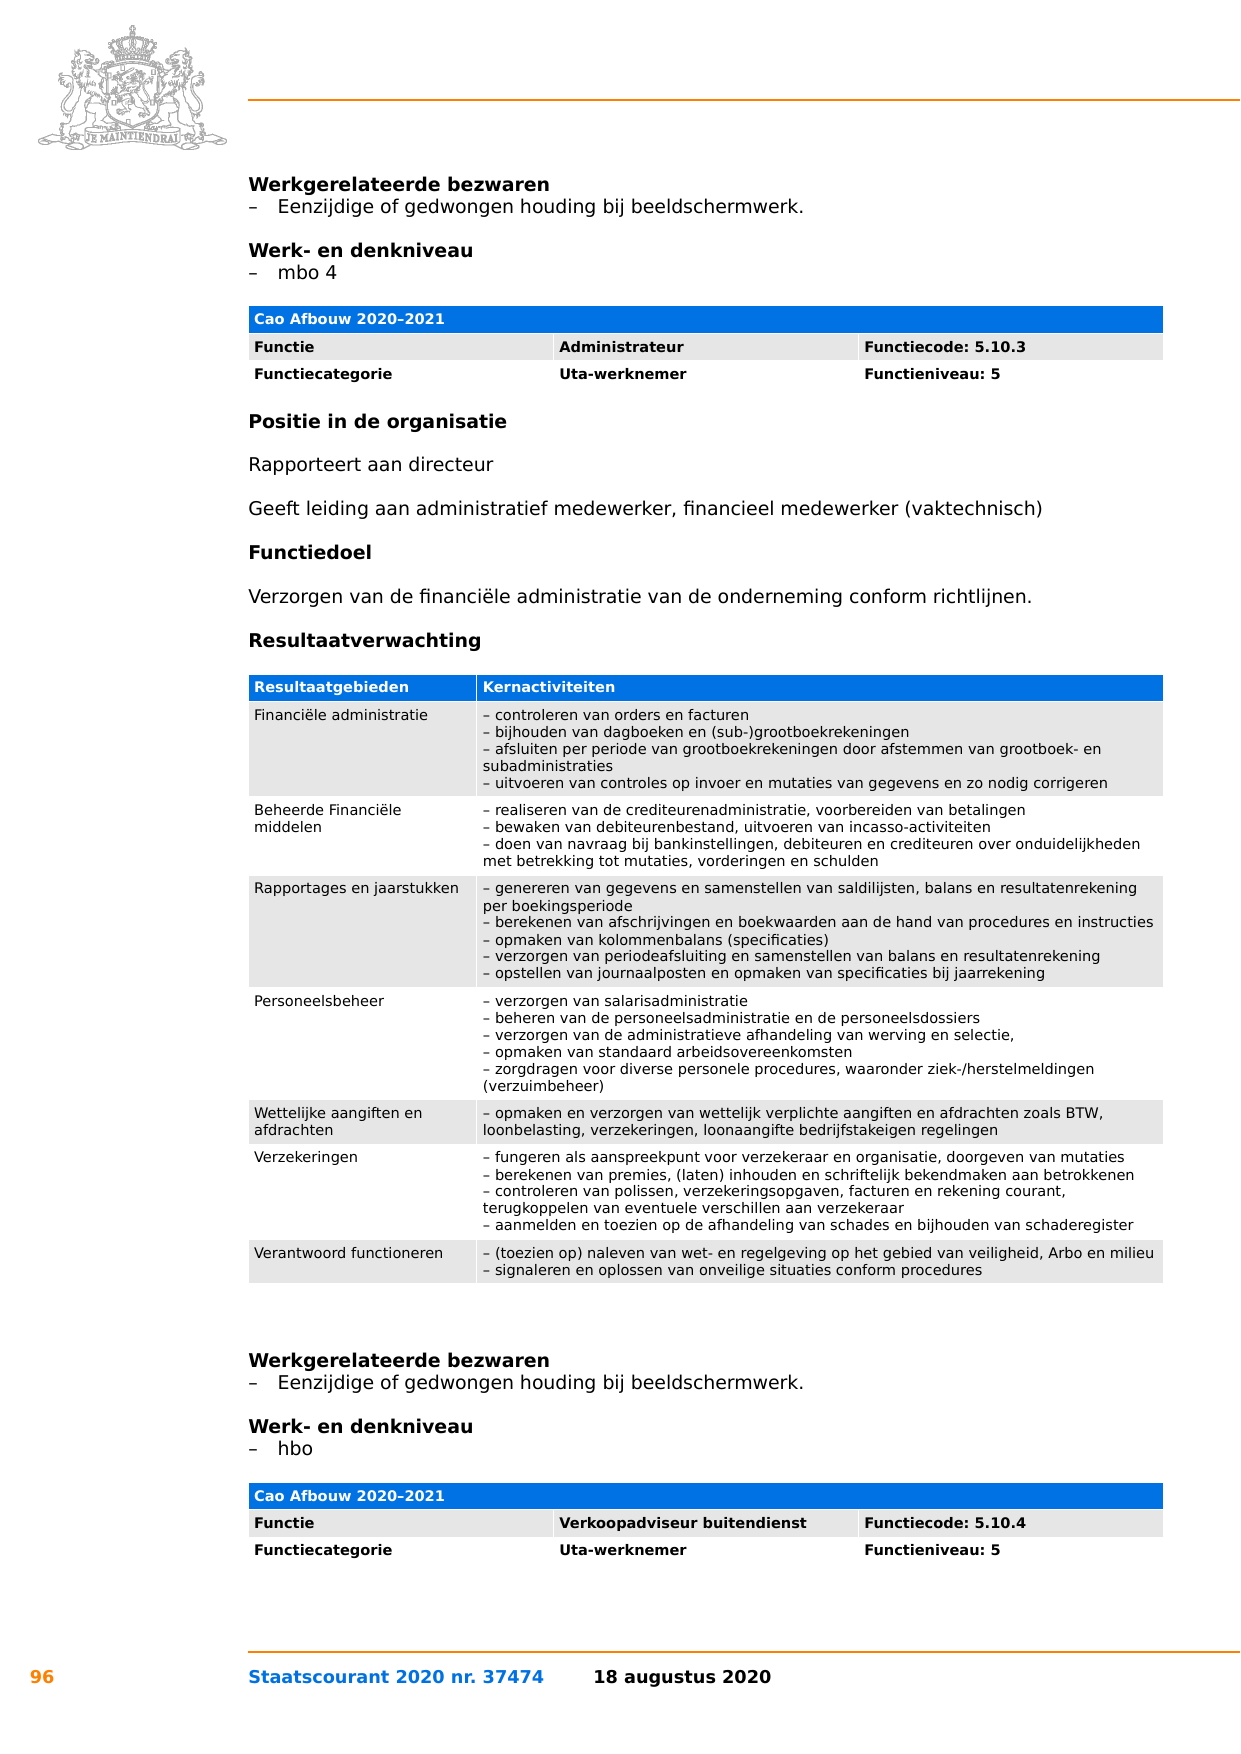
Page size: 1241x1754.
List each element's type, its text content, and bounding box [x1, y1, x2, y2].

table_header Kernactiviteiten [477, 675, 1163, 701]
table_header Resultaatgebieden [249, 675, 476, 701]
table_cell Wettelijke aangiften en afdrachten [249, 1100, 476, 1144]
table_cell Administrateur [554, 334, 858, 360]
subtitle Werk- en denkniveau [248, 1416, 1163, 1438]
table_cell Functieniveau: 5 [859, 361, 1163, 388]
table_cell – (toezien op) naleven van wet- en regelgeving op het gebied van veiligheid, Arbo en milieu – signaleren en oplossen van onveilige situaties conform procedures [477, 1240, 1163, 1283]
subtitle Positie in de organisatie [248, 411, 1163, 432]
text – hbo [248, 1438, 1163, 1460]
table_cell Verantwoord functioneren [249, 1240, 476, 1283]
subtitle Werk- en denkniveau [248, 239, 1163, 262]
table_header Cao Afbouw 2020–2021 [249, 306, 1163, 333]
table_cell – controleren van orders en facturen – bijhouden van dagboeken en (sub-)grootboekrekeningen – afsluiten per periode van grootboekrekeningen door afstemmen van grootboek- en subadministraties – uitvoeren van controles op invoer en mutaties van gegevens en zo nodig corrigeren [477, 702, 1163, 796]
table_cell Uta-werknemer [554, 1538, 858, 1564]
text – Eenzijdige of gedwongen houding bij beeldschermwerk. [248, 1372, 1163, 1394]
table_cell Functiecategorie [249, 361, 553, 388]
table_cell Functieniveau: 5 [859, 1538, 1163, 1564]
text Rapporteert aan directeur [248, 454, 1163, 476]
subtitle Werkgerelateerde bezwaren [248, 174, 1163, 196]
table_cell – opmaken en verzorgen van wettelijk verplichte aangiften en afdrachten zoals BTW, loonbelasting, verzekeringen, loonaangifte bedrijfstakeigen regelingen [477, 1100, 1163, 1144]
table_cell Functie [249, 334, 553, 360]
table_cell Verkoopadviseur buitendienst [554, 1510, 858, 1537]
subtitle Resultaatverwachting [248, 630, 1163, 652]
table_cell Functiecode: 5.10.3 [859, 334, 1163, 360]
table_cell Personeelsbeheer [249, 988, 476, 1099]
table_cell Rapportages en jaarstukken [249, 876, 476, 987]
table_cell Functiecategorie [249, 1538, 553, 1564]
text – mbo 4 [248, 262, 1163, 283]
subtitle Werkgerelateerde bezwaren [248, 1350, 1163, 1372]
table_cell Functiecode: 5.10.4 [859, 1510, 1163, 1537]
table_cell Beheerde Financiële middelen [249, 798, 476, 875]
table_cell Uta-werknemer [554, 361, 858, 388]
text Geeft leiding aan administratief medewerker, financieel medewerker (vaktechnisch) [248, 498, 1163, 520]
text – Eenzijdige of gedwongen houding bij beeldschermwerk. [248, 196, 1163, 218]
table_cell – realiseren van de crediteurenadministratie, voorbereiden van betalingen – bewaken van debiteurenbestand, uitvoeren van incasso-activiteiten – doen van navraag bij bankinstellingen, debiteuren en crediteuren over onduidelijkheden met betrekking tot mutaties, vorderingen en schulden [477, 798, 1163, 875]
table_header Cao Afbouw 2020–2021 [249, 1483, 1163, 1509]
table_cell – verzorgen van salarisadministratie – beheren van de personeelsadministratie en de personeelsdossiers – verzorgen van de administratieve afhandeling van werving en selectie, – opmaken van standaard arbeidsovereenkomsten – zorgdragen voor diverse personele procedures, waaronder ziek-/herstelmeldingen (verzuimbeheer) [477, 988, 1163, 1099]
table_cell Financiële administratie [249, 702, 476, 796]
table_cell – genereren van gegevens en samenstellen van saldilijsten, balans en resultatenrekening per boekingsperiode – berekenen van afschrijvingen en boekwaarden aan de hand van procedures en instructies – opmaken van kolommenbalans (specificaties) – verzorgen van periodeafsluiting en samenstellen van balans en resultatenrekening – opstellen van journaalposten en opmaken van specificaties bij jaarrekening [477, 876, 1163, 987]
text Verzorgen van de financiële administratie van de onderneming conform richtlijnen. [248, 586, 1163, 608]
subtitle Functiedoel [248, 542, 1163, 564]
table_cell Functie [249, 1510, 553, 1537]
table_cell – fungeren als aanspreekpunt voor verzekeraar en organisatie, doorgeven van mutaties – berekenen van premies, (laten) inhouden en schriftelijk bekendmaken aan betrokkenen – controleren van polissen, verzekeringsopgaven, facturen en rekening courant, terugkoppelen van eventuele verschillen aan verzekeraar – aanmelden en toezien op de afhandeling van schades en bijhouden van schaderegister [477, 1145, 1163, 1239]
table_cell Verzekeringen [249, 1145, 476, 1239]
picture [38, 25, 227, 150]
